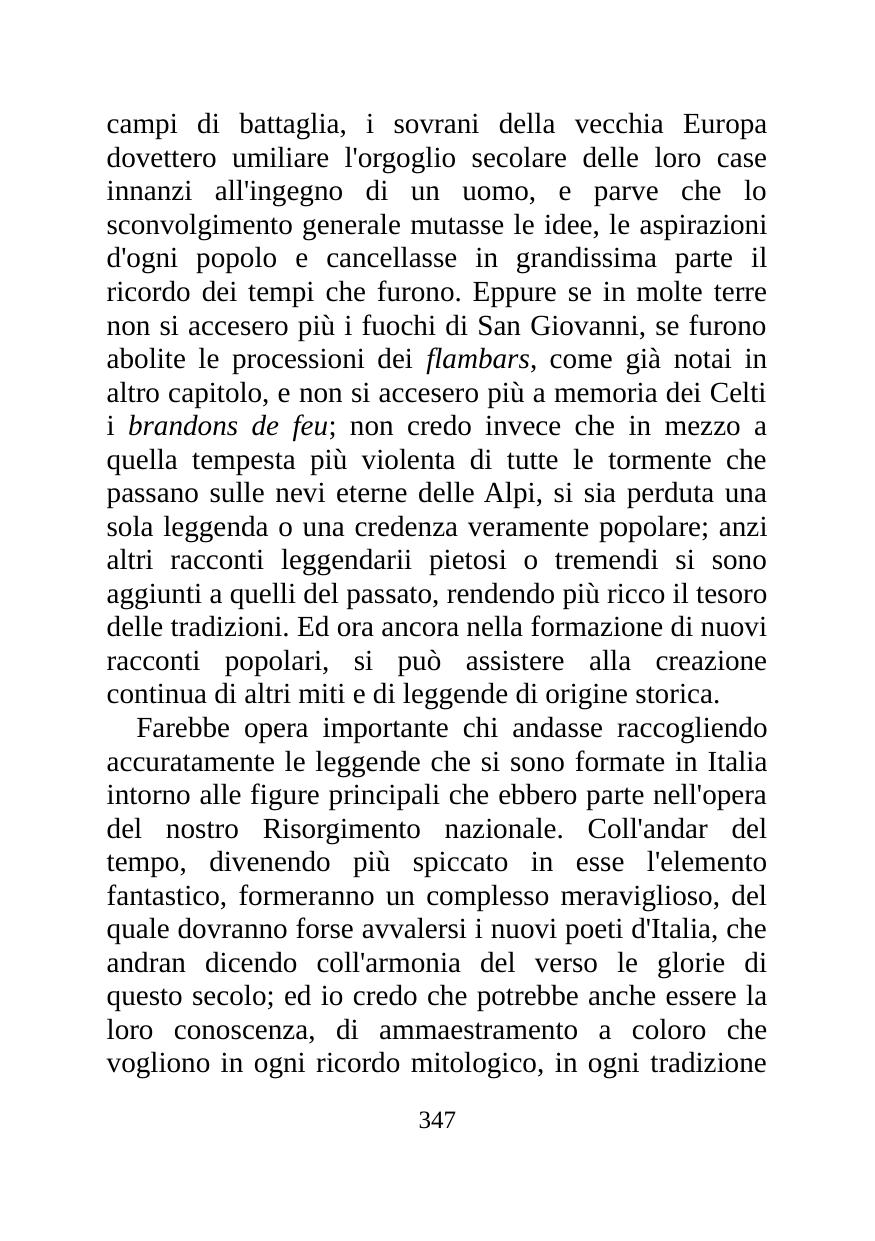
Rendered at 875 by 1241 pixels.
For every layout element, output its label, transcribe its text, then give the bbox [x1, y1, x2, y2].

text Farebbe opera importante chi andasse raccogliendo accuratamente le leggende che si sono formate in Italia intorno alle figure principali che ebbero parte nell'opera del nostro Risorgimento nazionale. Coll'andar del tempo, divenendo più spiccato in esse l'elemento fantastico, formeranno un complesso meraviglioso, del quale dovranno forse avvalersi i nuovi poeti d'Italia, che andran dicendo coll'armonia del verso le glorie di questo secolo; ed io credo che potrebbe anche essere la loro conoscenza, di ammaestramento a coloro che vogliono in ogni ricordo mitologico, in ogni tradizione [106, 710, 768, 1079]
text campi di battaglia, i sovrani della vecchia Europa dovettero umiliare l'orgoglio secolare delle loro case innanzi all'ingegno di un uomo, e parve che lo sconvolgimento generale mutasse le idee, le aspirazioni d'ogni popolo e cancellasse in grandissima parte il ricordo dei tempi che furono. Eppure se in molte terre non si accesero più i fuochi di San Giovanni, se furono abolite le processioni dei flambars, come già notai in altro capitolo, e non si accesero più a memoria dei Celti i brandons de feu; non credo invece che in mezzo a quella tempesta più violenta di tutte le tormente che passano sulle nevi eterne delle Alpi, si sia perduta una sola leggenda o una credenza veramente popolare; anzi altri racconti leggendarii pietosi o tremendi si sono aggiunti a quelli del passato, rendendo più ricco il tesoro delle tradizioni. Ed ora ancora nella formazione di nuovi racconti popolari, si può assistere alla creazione continua di altri miti e di leggende di origine storica. [106, 106, 768, 710]
